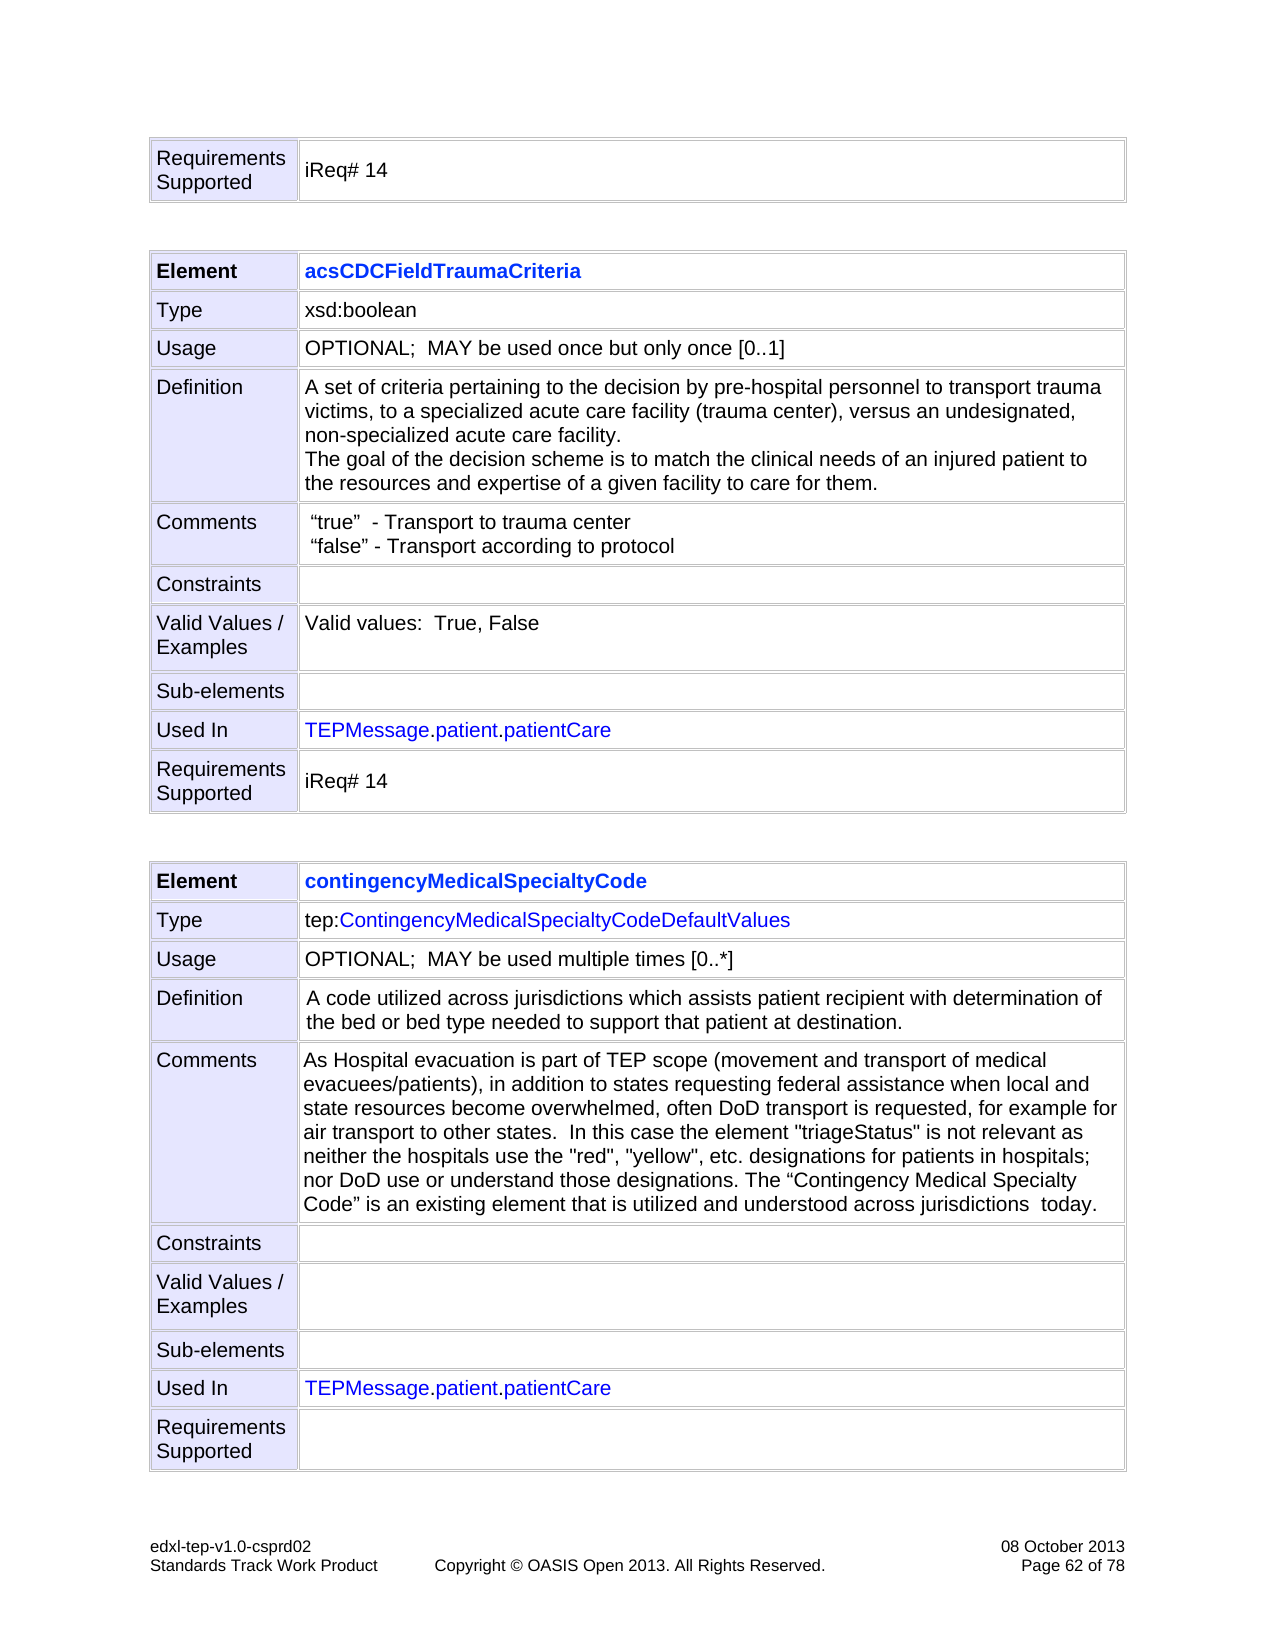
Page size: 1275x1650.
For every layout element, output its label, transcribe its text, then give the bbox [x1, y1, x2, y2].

table_cell Used In [152, 1371, 297, 1406]
table_cell TEPMessage.patient.patientCare [300, 712, 1124, 748]
table_cell Valid Values / Examples [152, 1264, 297, 1329]
table_cell [300, 567, 1124, 602]
table_cell Sub-elements [152, 674, 297, 709]
table_cell Comments [152, 1043, 297, 1222]
table_cell [300, 1264, 1124, 1329]
table_cell Sub-elements [152, 1332, 297, 1368]
table_cell OPTIONAL; MAY be used once but only once [0..1] [300, 331, 1124, 366]
table_cell [300, 1332, 1124, 1368]
table_header contingencyMedicalSpecialtyCode [300, 864, 1124, 899]
table_cell Type [152, 903, 297, 938]
table_cell Usage [152, 331, 297, 366]
table_cell “true” - Transport to trauma center “false” - Transport according to protocol [300, 504, 1124, 564]
table_cell xsd:boolean [300, 292, 1124, 328]
table_cell [300, 674, 1124, 709]
table_cell A code utilized across jurisdictions which assists patient recipient with determination of the bed or bed type needed to support that patient at destination. [300, 980, 1124, 1040]
table_cell Definition [152, 980, 297, 1040]
table_cell Constraints [152, 567, 297, 602]
table_cell Definition [152, 370, 297, 501]
table_cell Valid Values / Examples [152, 606, 297, 670]
table_cell [300, 1410, 1124, 1469]
table_cell Used In [152, 712, 297, 748]
table_header Element [152, 254, 297, 289]
table_cell Usage [152, 942, 297, 977]
table_cell OPTIONAL; MAY be used multiple times [0..*] [300, 942, 1124, 977]
table_cell As Hospital evacuation is part of TEP scope (movement and transport of medical evacuees/patients), in addition to states requesting federal assistance when local and state resources become overwhelmed, often DoD transport is requested, for example for air transport to other states. In this case the element "triageStatus" is not relevant as neither the hospitals use the "red", "yellow", etc. designations for patients in hospitals; nor DoD use or understand those designations. The “Contingency Medical Specialty Code” is an existing element that is utilized and understood across jurisdictions today. [300, 1043, 1124, 1222]
table_cell Requirements Supported [152, 751, 297, 811]
table_cell [300, 1226, 1124, 1261]
table_cell Requirements Supported [152, 1410, 297, 1469]
table_cell Requirements Supported [152, 141, 297, 200]
table_cell iReq# 14 [300, 751, 1124, 811]
table_cell Valid values: True, False [300, 606, 1124, 670]
table_cell tep:ContingencyMedicalSpecialtyCodeDefaultValues [300, 903, 1124, 938]
table_cell iReq# 14 [300, 141, 1124, 200]
table_cell Constraints [152, 1226, 297, 1261]
table_cell TEPMessage.patient.patientCare [300, 1371, 1124, 1406]
table_cell Comments [152, 504, 297, 564]
table_header Element [152, 864, 297, 899]
table_cell Type [152, 292, 297, 328]
table_header acsCDCFieldTraumaCriteria [300, 254, 1124, 289]
table_cell A set of criteria pertaining to the decision by pre-hospital personnel to transport trauma victims, to a specialized acute care facility (trauma center), versus an undesignated, non-specialized acute care facility. The goal of the decision scheme is to match the clinical needs of an injured patient to the resources and expertise of a given facility to care for them. [300, 370, 1124, 501]
